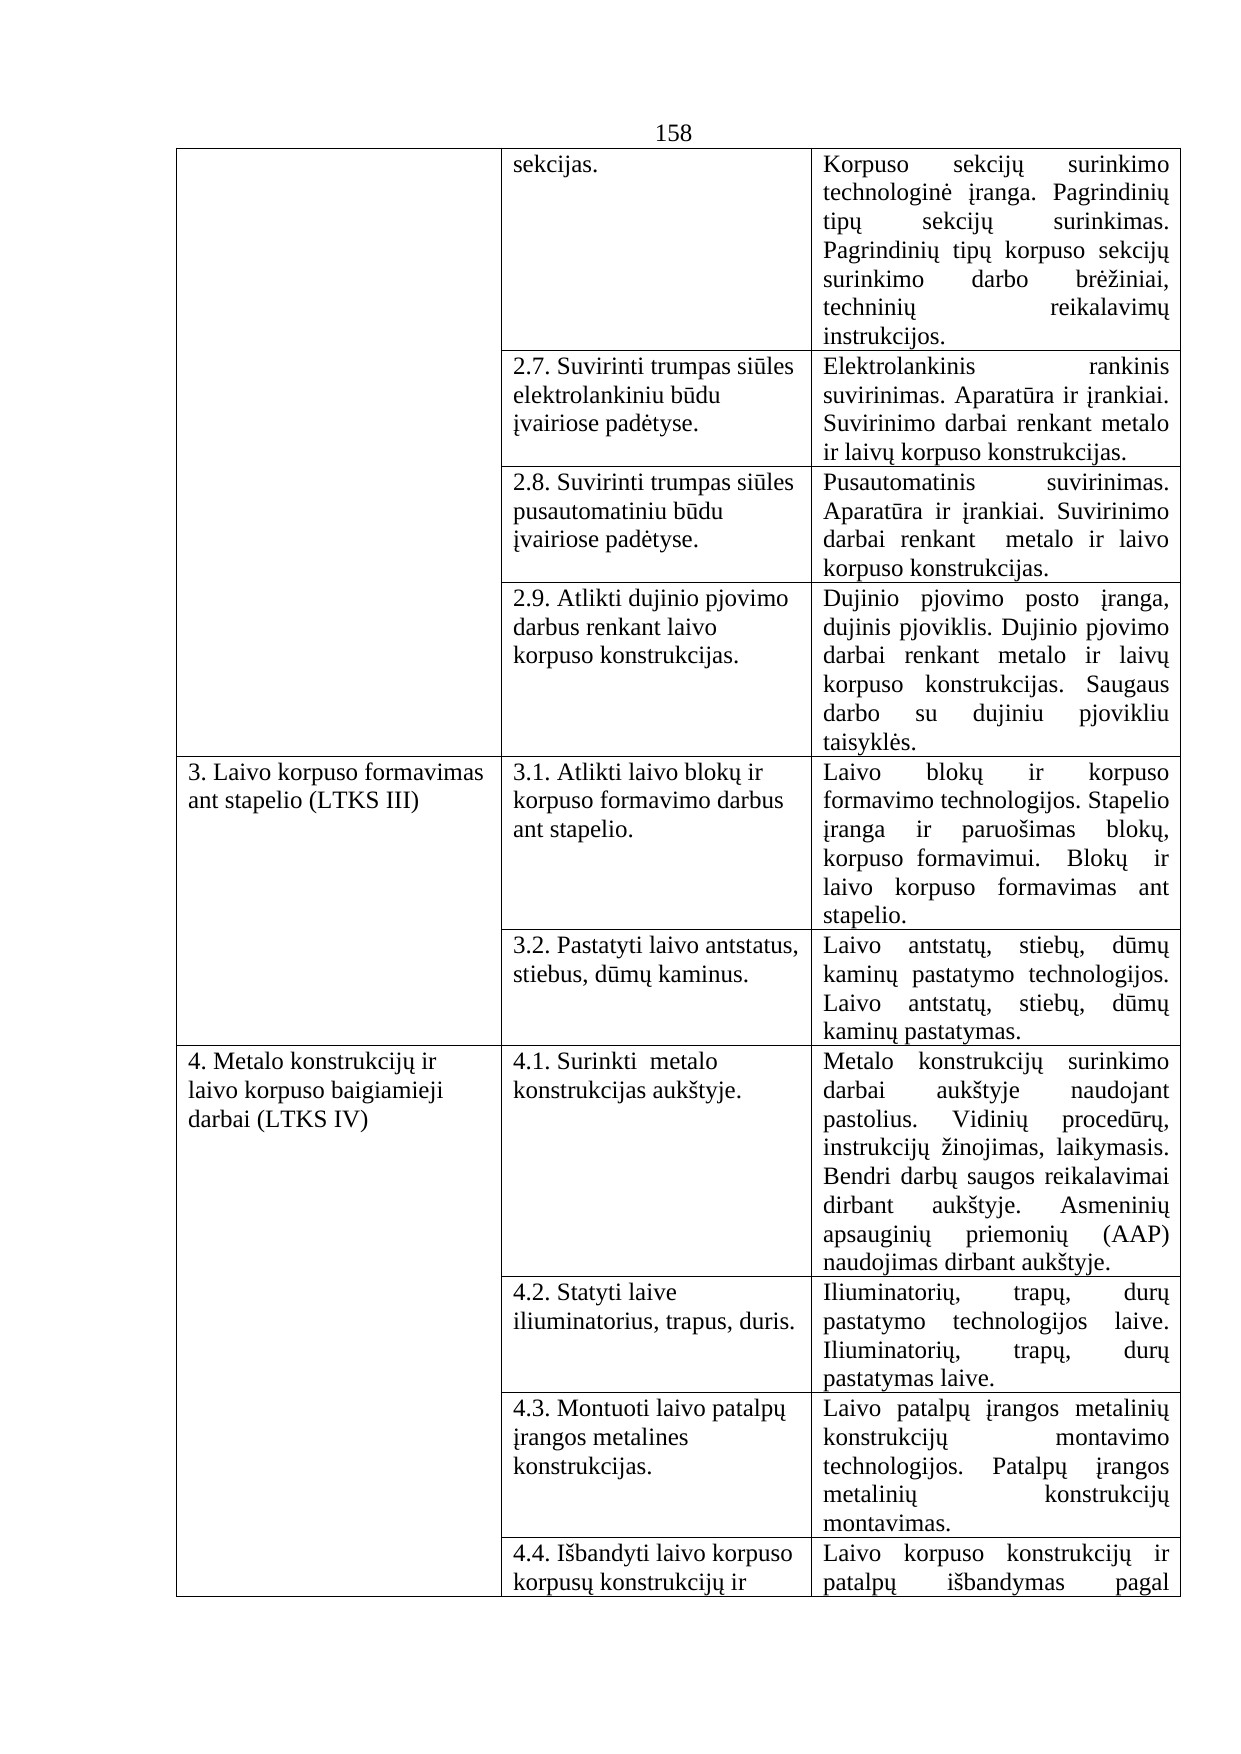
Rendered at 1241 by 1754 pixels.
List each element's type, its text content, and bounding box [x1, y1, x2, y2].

table_cell Korpuso sekcijų surinkimo technologinė įranga. Pagrindinių tipų sekcijų surinkimas. Pagrindinių tipų korpuso sekcijų surinkimo darbo brėžiniai, techninių reikalavimų instrukcijos. [812, 149, 1180, 350]
table_cell Laivo korpuso konstrukcijų ir patalpų išbandymas pagal [812, 1538, 1180, 1596]
table_cell [177, 149, 501, 756]
table_cell Elektrolankinis rankinis suvirinimas. Aparatūra ir įrankiai. Suvirinimo darbai renkant metalo ir laivų korpuso konstrukcijas. [812, 351, 1180, 466]
table_cell Laivo antstatų, stiebų, dūmų kaminų pastatymo technologijos. Laivo antstatų, stiebų, dūmų kaminų pastatymas. [812, 930, 1180, 1045]
table_cell Dujinio pjovimo posto įranga, dujinis pjoviklis. Dujinio pjovimo darbai renkant metalo ir laivų korpuso konstrukcijas. Saugaus darbo su dujiniu pjovikliu taisyklės. [812, 583, 1180, 756]
table_cell 3. Laivo korpuso formavimas ant stapelio (LTKS III) [177, 757, 501, 1045]
table_cell Laivo patalpų įrangos metalinių konstrukcijų montavimo technologijos. Patalpų įrangos metalinių konstrukcijų montavimas. [812, 1393, 1180, 1537]
table_cell 2.9. Atlikti dujinio pjovimo darbus renkant laivo korpuso konstrukcijas. [502, 583, 811, 756]
table_cell sekcijas. [502, 149, 811, 350]
table_cell Iliuminatorių, trapų, durų pastatymo technologijos laive. Iliuminatorių, trapų, durų pastatymas laive. [812, 1277, 1180, 1392]
table_cell 4. Metalo konstrukcijų ir laivo korpuso baigiamieji darbai (LTKS IV) [177, 1046, 501, 1596]
table_cell 3.2. Pastatyti laivo antstatus, stiebus, dūmų kaminus. [502, 930, 811, 1045]
table_cell Metalo konstrukcijų surinkimo darbai aukštyje naudojant pastolius. Vidinių procedūrų, instrukcijų žinojimas, laikymasis. Bendri darbų saugos reikalavimai dirbant aukštyje. Asmeninių apsauginių priemonių (AAP) naudojimas dirbant aukštyje. [812, 1046, 1180, 1276]
table_cell 4.2. Statyti laive iliuminatorius, trapus, duris. [502, 1277, 811, 1392]
table_cell Pusautomatinis suvirinimas. Aparatūra ir įrankiai. Suvirinimo darbai renkant metalo ir laivo korpuso konstrukcijas. [812, 467, 1180, 582]
table_cell 2.8. Suvirinti trumpas siūles pusautomatiniu būdu įvairiose padėtyse. [502, 467, 811, 582]
table_cell 4.4. Išbandyti laivo korpuso korpusų konstrukcijų ir [502, 1538, 811, 1596]
table_cell 4.1. Surinkti metalo konstrukcijas aukštyje. [502, 1046, 811, 1276]
table_cell Laivo blokų ir korpuso formavimo technologijos. Stapelio įranga ir paruošimas blokų, korpuso formavimui. Blokų ir laivo korpuso formavimas ant stapelio. [812, 757, 1180, 929]
table_cell 4.3. Montuoti laivo patalpų įrangos metalines konstrukcijas. [502, 1393, 811, 1537]
table_cell 2.7. Suvirinti trumpas siūles elektrolankiniu būdu įvairiose padėtyse. [502, 351, 811, 466]
table_cell 3.1. Atlikti laivo blokų ir korpuso formavimo darbus ant stapelio. [502, 757, 811, 929]
